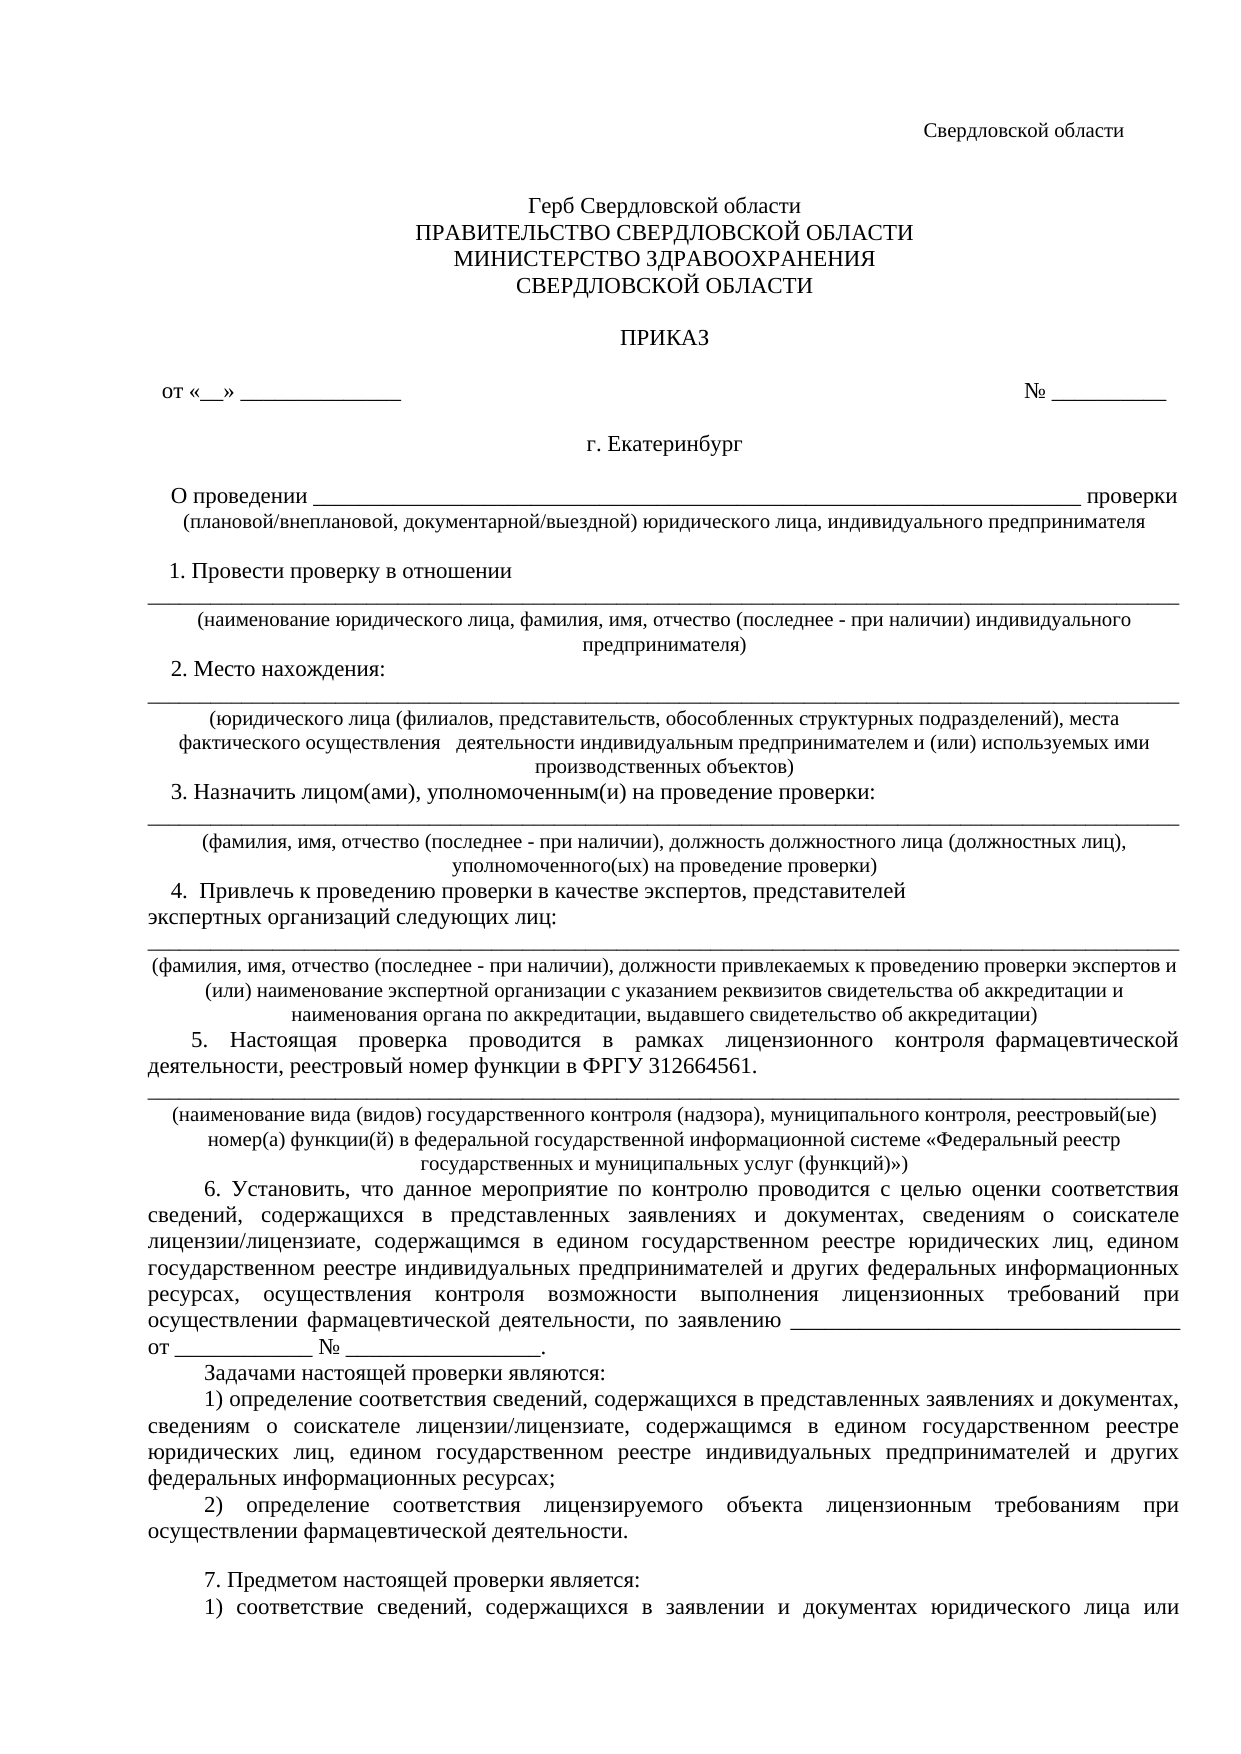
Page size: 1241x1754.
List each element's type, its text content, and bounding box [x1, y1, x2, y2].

text Задачами настоящей проверки являются: [148, 1359, 1181, 1385]
text ___________________________________________________________________________________________________ [148, 929, 1181, 953]
table_header [148, 118, 912, 166]
text (наименование юридического лица, фамилия, имя, отчество (последнее - при наличии) индивидуального предпринимателя) [148, 607, 1181, 656]
text г. Екатеринбург [148, 430, 1181, 456]
text ___________________________________________________________________________________________________ [148, 682, 1181, 706]
text 4. Привлечь к проведению проверки в качестве экспертов, представителей [148, 877, 1181, 903]
text экспертных организаций следующих лиц: [148, 903, 1181, 929]
text (плановой/внеплановой, документарной/выездной) юридического лица, индивидуального предпринимателя [148, 509, 1181, 533]
text Герб Свердловской области [148, 193, 1181, 219]
text 1) определение соответствия сведений, содержащихся в представленных заявлениях и документах, сведениям о соискателе лицензии/лицензиате, содержащимся в едином государственном реестре юридических лиц, едином государственном реестре индивидуальных предпринимателей и других федеральных информационных ресурсах; [148, 1385, 1181, 1491]
text О проведении ___________________________________________________________________ проверки [148, 482, 1181, 509]
text 1. Провести проверку в отношении [148, 557, 1181, 583]
text 2) определение соответствия лицензируемого объекта лицензионным требованиям при осуществлении фармацевтической деятельности. [148, 1491, 1181, 1543]
text 1) соответствие сведений, содержащихся в заявлении и документах юридического лица или [148, 1593, 1181, 1619]
text ___________________________________________________________________________________________________ [148, 1078, 1181, 1102]
text 7. Предметом настоящей проверки является: [148, 1566, 1181, 1593]
text МИНИСТЕРСТВО ЗДРАВООХРАНЕНИЯ [148, 245, 1181, 272]
text (фамилия, имя, отчество (последнее - при наличии), должности привлекаемых к проведению проверки экспертов и (или) наименование экспертной организации с указанием реквизитов свидетельства об аккредитации и наименования органа по аккредитации, выдавшего свидетельство об аккредитации) [148, 953, 1181, 1026]
text ПРИКАЗ [148, 324, 1181, 351]
text ___________________________________________________________________________________________________ [148, 583, 1181, 607]
text ___________________________________________________________________________________________________ [148, 804, 1181, 828]
text 2. Место нахождения: [148, 656, 1181, 682]
text (фамилия, имя, отчество (последнее - при наличии), должность должностного лица (должностных лиц), уполномоченного(ых) на проведение проверки) [148, 828, 1181, 877]
text 3. Назначить лицом(ами), уполномоченным(и) на проведение проверки: [148, 778, 1181, 804]
text (наименование вида (видов) государственного контроля (надзора), муниципального контроля, реестровый(ые) номер(а) функции(й) в федеральной государственной информационной системе «Федеральный реестр государственных и муниципальных услуг (функций)») [148, 1102, 1181, 1174]
text от «__» ______________ № __________ [148, 377, 1181, 403]
text 6. Установить, что данное мероприятие по контролю проводится с целью оценки соответствия сведений, содержащихся в представленных заявлениях и документах, сведениям о соискателе лицензии/лицензиате, содержащимся в едином государственном реестре юридических лиц, едином государственном реестре индивидуальных предпринимателей и других федеральных информационных ресурсах, осуществления контроля возможности выполнения лицензионных требований при осуществлении фармацевтической деятельности, по заявлению __________________________________ от ____________ № _________________. [148, 1174, 1181, 1359]
text ПРАВИТЕЛЬСТВО СВЕРДЛОВСКОЙ ОБЛАСТИ [148, 219, 1181, 245]
text (юридического лица (филиалов, представительств, обособленных структурных подразделений), места фактического осуществления деятельности индивидуальным предпринимателем и (или) используемых ими производственных объектов) [148, 706, 1181, 778]
table_header Свердловской области [912, 118, 1233, 166]
text 5. Настоящая проверка проводится в рамках лицензионного контроля фармацевтической деятельности, реестровый номер функции в ФРГУ 312664561. [148, 1026, 1181, 1078]
text СВЕРДЛОВСКОЙ ОБЛАСТИ [148, 272, 1181, 298]
